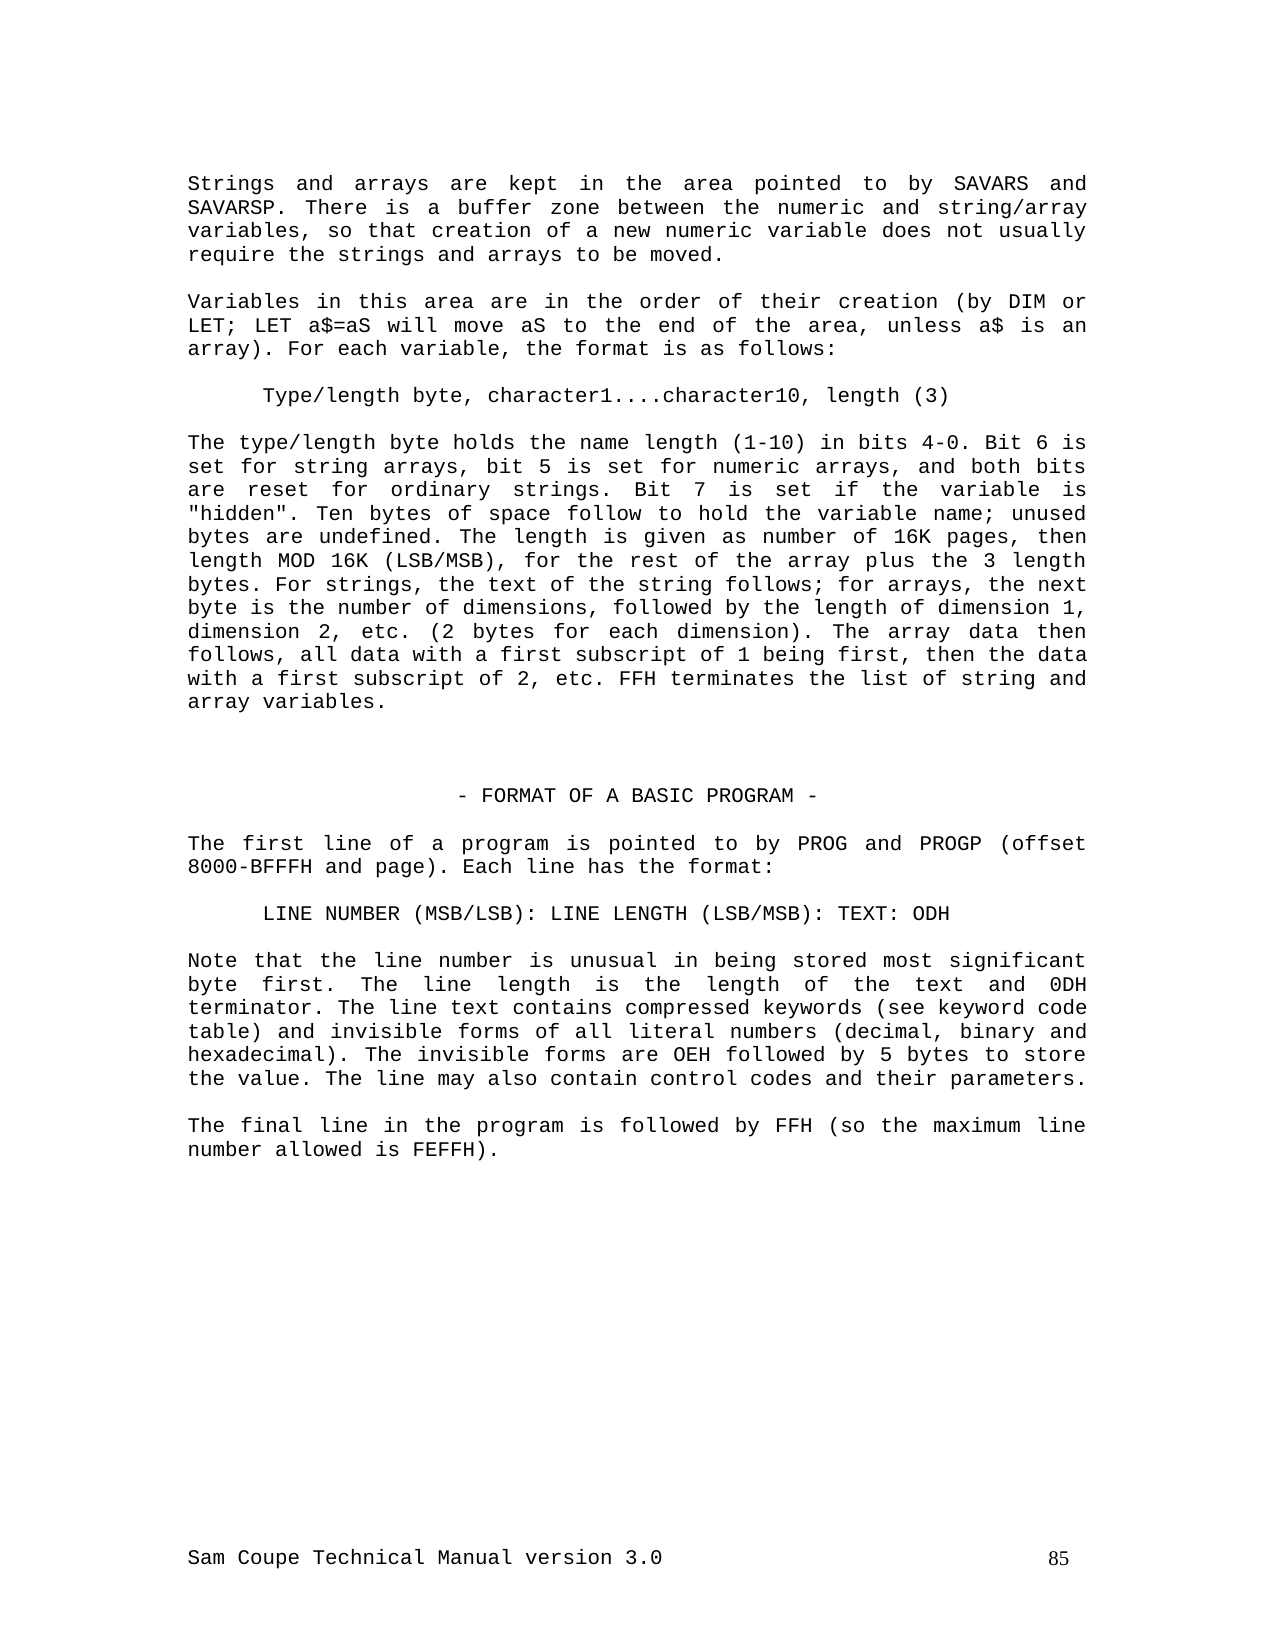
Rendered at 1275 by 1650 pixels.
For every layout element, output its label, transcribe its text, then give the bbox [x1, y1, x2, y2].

text The type/length byte holds the name length (1-10) in bits 4-0. Bit 6 is set for string arrays, bit 5 is set for numeric arrays, and both bits are reset for ordinary strings. Bit 7 is set if the variable is "hidden". Ten bytes of space follow to hold the variable name; unused bytes are undefined. The length is given as number of 16K pages, then length MOD 16K (LSB/MSB), for the rest of the array plus the 3 length bytes. For strings, the text of the string follows; for arrays, the next byte is the number of dimensions, followed by the length of dimension 1, dimension 2, etc. (2 bytes for each dimension). The array data then follows, all data with a first subscript of 1 being first, then the data with a first subscript of 2, etc. FFH terminates the list of string and array variables. [187, 432, 1087, 715]
text - FORMAT OF A BASIC PROGRAM - [187, 786, 1087, 809]
text Type/length byte, character1....character10, length (3) [262, 385, 1087, 409]
text Strings and arrays are kept in the area pointed to by SAVARS and SAVARSP. There is a buffer zone between the numeric and string/array variables, so that creation of a new numeric variable does not usually require the strings and arrays to be moved. [187, 173, 1087, 268]
text LINE NUMBER (MSB/LSB): LINE LENGTH (LSB/MSB): TEXT: ODH [262, 903, 1087, 927]
text Variables in this area are in the order of their creation (by DIM or LET; LET a$=aS will move aS to the end of the area, unless a$ is an array). For each variable, the format is as follows: [187, 291, 1087, 362]
text The first line of a program is pointed to by PROG and PROGP (offset 8000-BFFFH and page). Each line has the format: [187, 833, 1087, 880]
text Note that the line number is unusual in being stored most significant byte first. The line length is the length of the text and 0DH terminator. The line text contains compressed keywords (see keyword code table) and invisible forms of all literal numbers (decimal, binary and hexadecimal). The invisible forms are OEH followed by 5 bytes to store the value. The line may also contain control codes and their parameters. [187, 950, 1087, 1092]
text The final line in the program is followed by FFH (so the maximum line number allowed is FEFFH). [187, 1115, 1087, 1162]
